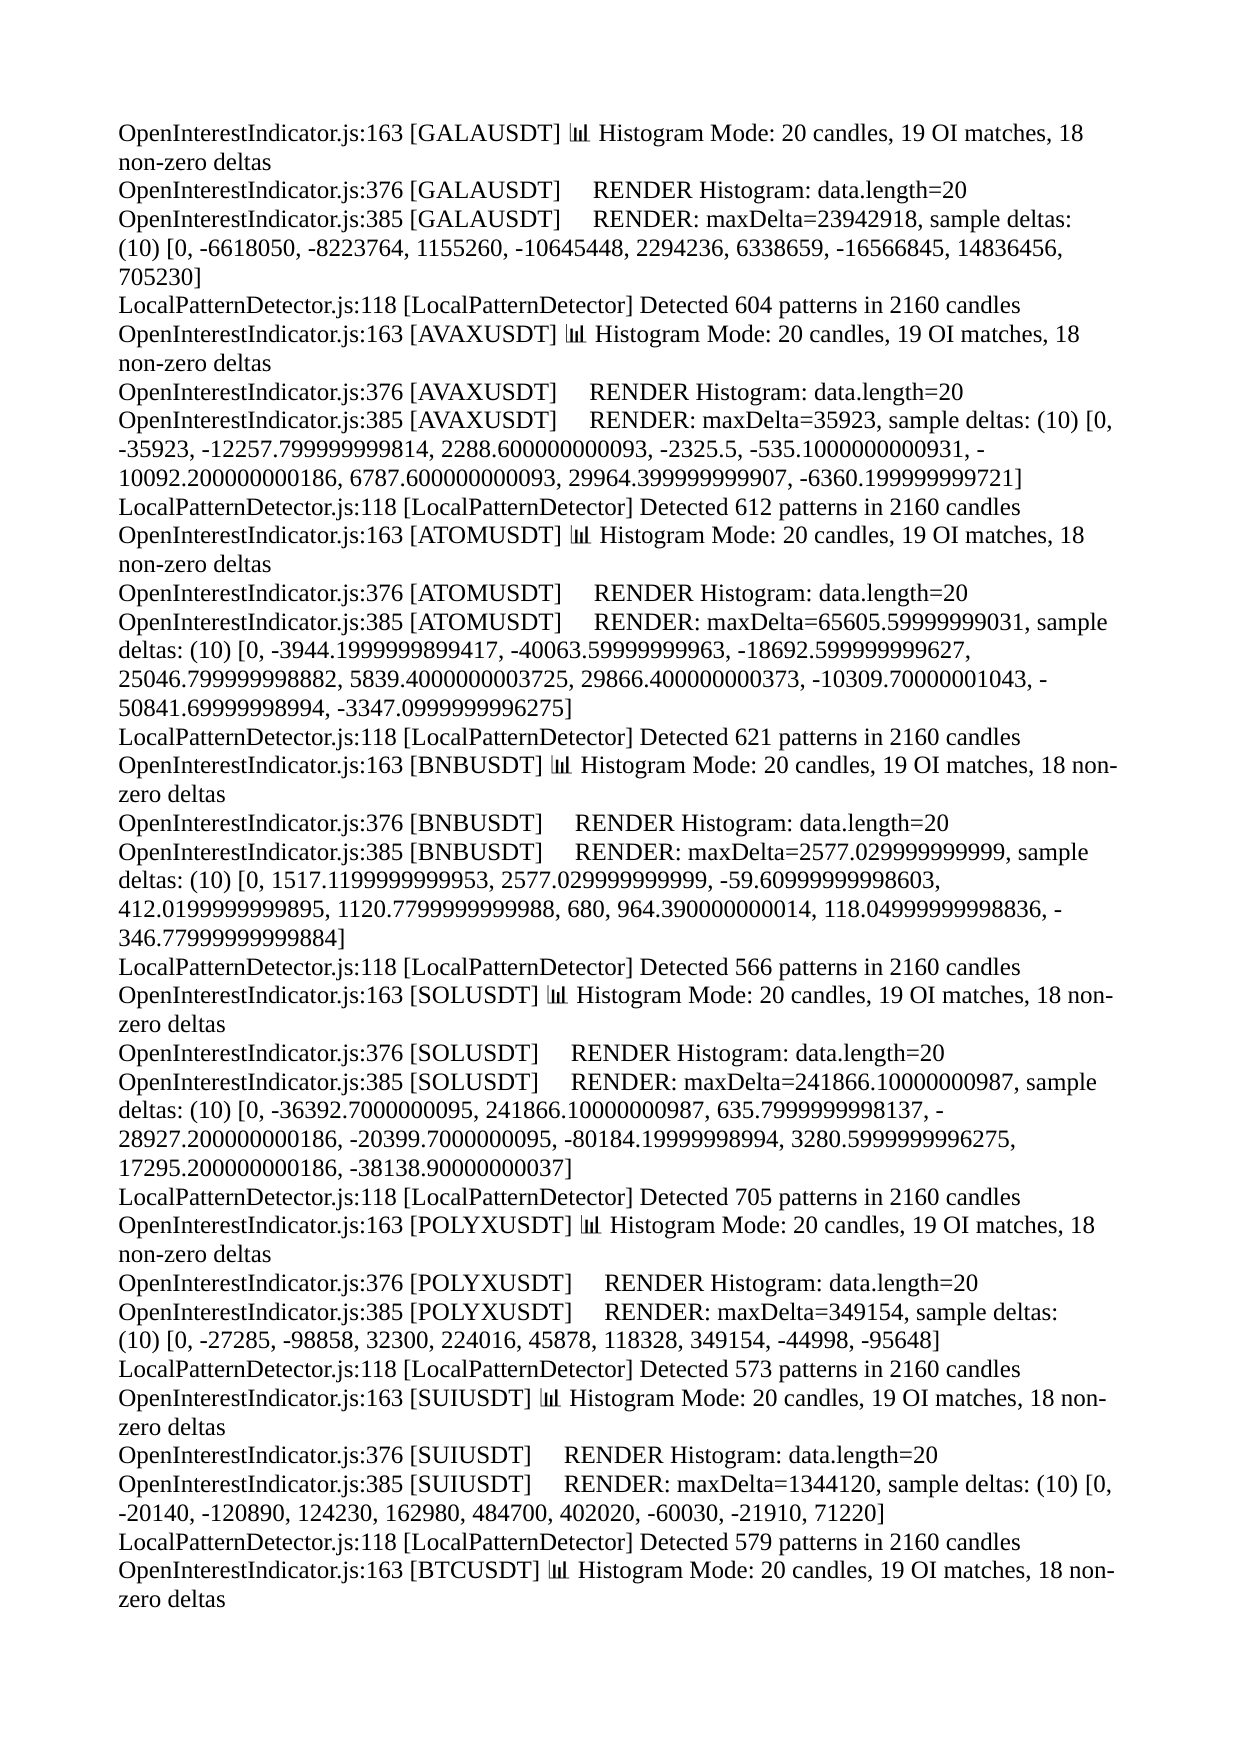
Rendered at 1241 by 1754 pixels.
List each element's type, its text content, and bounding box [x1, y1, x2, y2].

text OpenInterestIndicator.js:376 [SOLUSDT] 🎨 RENDER Histogram: data.length=20 [118, 1038, 1122, 1067]
text LocalPatternDetector.js:118 [LocalPatternDetector] Detected 573 patterns in 2160 candles [118, 1354, 1122, 1383]
text OpenInterestIndicator.js:376 [ATOMUSDT] 🎨 RENDER Histogram: data.length=20 [118, 578, 1122, 607]
text OpenInterestIndicator.js:376 [POLYXUSDT] 🎨 RENDER Histogram: data.length=20 [118, 1268, 1122, 1297]
text OpenInterestIndicator.js:385 [AVAXUSDT] 🎨 RENDER: maxDelta=35923, sample deltas: (10) [0, -35923, -12257.799999999814, 2288.600000000093, -2325.5, -535.1000000000931, -10092.200000000186, 6787.600000000093, 29964.399999999907, -6360.199999999721] [118, 406, 1122, 492]
text OpenInterestIndicator.js:163 [GALAUSDT] 📊 Histogram Mode: 20 candles, 19 OI matches, 18 non-zero deltas [118, 118, 1122, 176]
text OpenInterestIndicator.js:376 [GALAUSDT] 🎨 RENDER Histogram: data.length=20 [118, 176, 1122, 204]
text OpenInterestIndicator.js:376 [SUIUSDT] 🎨 RENDER Histogram: data.length=20 [118, 1441, 1122, 1469]
text OpenInterestIndicator.js:163 [SOLUSDT] 📊 Histogram Mode: 20 candles, 19 OI matches, 18 non-zero deltas [118, 981, 1122, 1038]
text OpenInterestIndicator.js:385 [SOLUSDT] 🎨 RENDER: maxDelta=241866.10000000987, sample deltas: (10) [0, -36392.7000000095, 241866.10000000987, 635.7999999998137, -28927.200000000186, -20399.7000000095, -80184.19999998994, 3280.5999999996275, 17295.200000000186, -38138.90000000037] [118, 1067, 1122, 1182]
text LocalPatternDetector.js:118 [LocalPatternDetector] Detected 566 patterns in 2160 candles [118, 952, 1122, 981]
text OpenInterestIndicator.js:163 [BNBUSDT] 📊 Histogram Mode: 20 candles, 19 OI matches, 18 non-zero deltas [118, 751, 1122, 808]
text OpenInterestIndicator.js:385 [GALAUSDT] 🎨 RENDER: maxDelta=23942918, sample deltas: (10) [0, -6618050, -8223764, 1155260, -10645448, 2294236, 6338659, -16566845, 14836456, 705230] [118, 204, 1122, 291]
text OpenInterestIndicator.js:163 [BTCUSDT] 📊 Histogram Mode: 20 candles, 19 OI matches, 18 non-zero deltas [118, 1556, 1122, 1613]
text OpenInterestIndicator.js:385 [ATOMUSDT] 🎨 RENDER: maxDelta=65605.59999999031, sample deltas: (10) [0, -3944.1999999899417, -40063.59999999963, -18692.599999999627, 25046.799999998882, 5839.4000000003725, 29866.400000000373, -10309.70000001043, -50841.69999998994, -3347.0999999996275] [118, 607, 1122, 722]
text OpenInterestIndicator.js:163 [SUIUSDT] 📊 Histogram Mode: 20 candles, 19 OI matches, 18 non-zero deltas [118, 1383, 1122, 1441]
text LocalPatternDetector.js:118 [LocalPatternDetector] Detected 579 patterns in 2160 candles [118, 1527, 1122, 1556]
text LocalPatternDetector.js:118 [LocalPatternDetector] Detected 612 patterns in 2160 candles [118, 492, 1122, 521]
text OpenInterestIndicator.js:385 [POLYXUSDT] 🎨 RENDER: maxDelta=349154, sample deltas: (10) [0, -27285, -98858, 32300, 224016, 45878, 118328, 349154, -44998, -95648] [118, 1297, 1122, 1354]
text LocalPatternDetector.js:118 [LocalPatternDetector] Detected 705 patterns in 2160 candles [118, 1182, 1122, 1211]
text OpenInterestIndicator.js:163 [POLYXUSDT] 📊 Histogram Mode: 20 candles, 19 OI matches, 18 non-zero deltas [118, 1211, 1122, 1268]
text OpenInterestIndicator.js:163 [AVAXUSDT] 📊 Histogram Mode: 20 candles, 19 OI matches, 18 non-zero deltas [118, 319, 1122, 377]
text LocalPatternDetector.js:118 [LocalPatternDetector] Detected 621 patterns in 2160 candles [118, 722, 1122, 751]
text OpenInterestIndicator.js:376 [AVAXUSDT] 🎨 RENDER Histogram: data.length=20 [118, 377, 1122, 406]
text OpenInterestIndicator.js:385 [BNBUSDT] 🎨 RENDER: maxDelta=2577.029999999999, sample deltas: (10) [0, 1517.1199999999953, 2577.029999999999, -59.60999999998603, 412.0199999999895, 1120.7799999999988, 680, 964.390000000014, 118.04999999998836, -346.77999999999884] [118, 837, 1122, 952]
text OpenInterestIndicator.js:376 [BNBUSDT] 🎨 RENDER Histogram: data.length=20 [118, 808, 1122, 837]
text OpenInterestIndicator.js:385 [SUIUSDT] 🎨 RENDER: maxDelta=1344120, sample deltas: (10) [0, -20140, -120890, 124230, 162980, 484700, 402020, -60030, -21910, 71220] [118, 1469, 1122, 1527]
text OpenInterestIndicator.js:163 [ATOMUSDT] 📊 Histogram Mode: 20 candles, 19 OI matches, 18 non-zero deltas [118, 521, 1122, 578]
text LocalPatternDetector.js:118 [LocalPatternDetector] Detected 604 patterns in 2160 candles [118, 291, 1122, 319]
